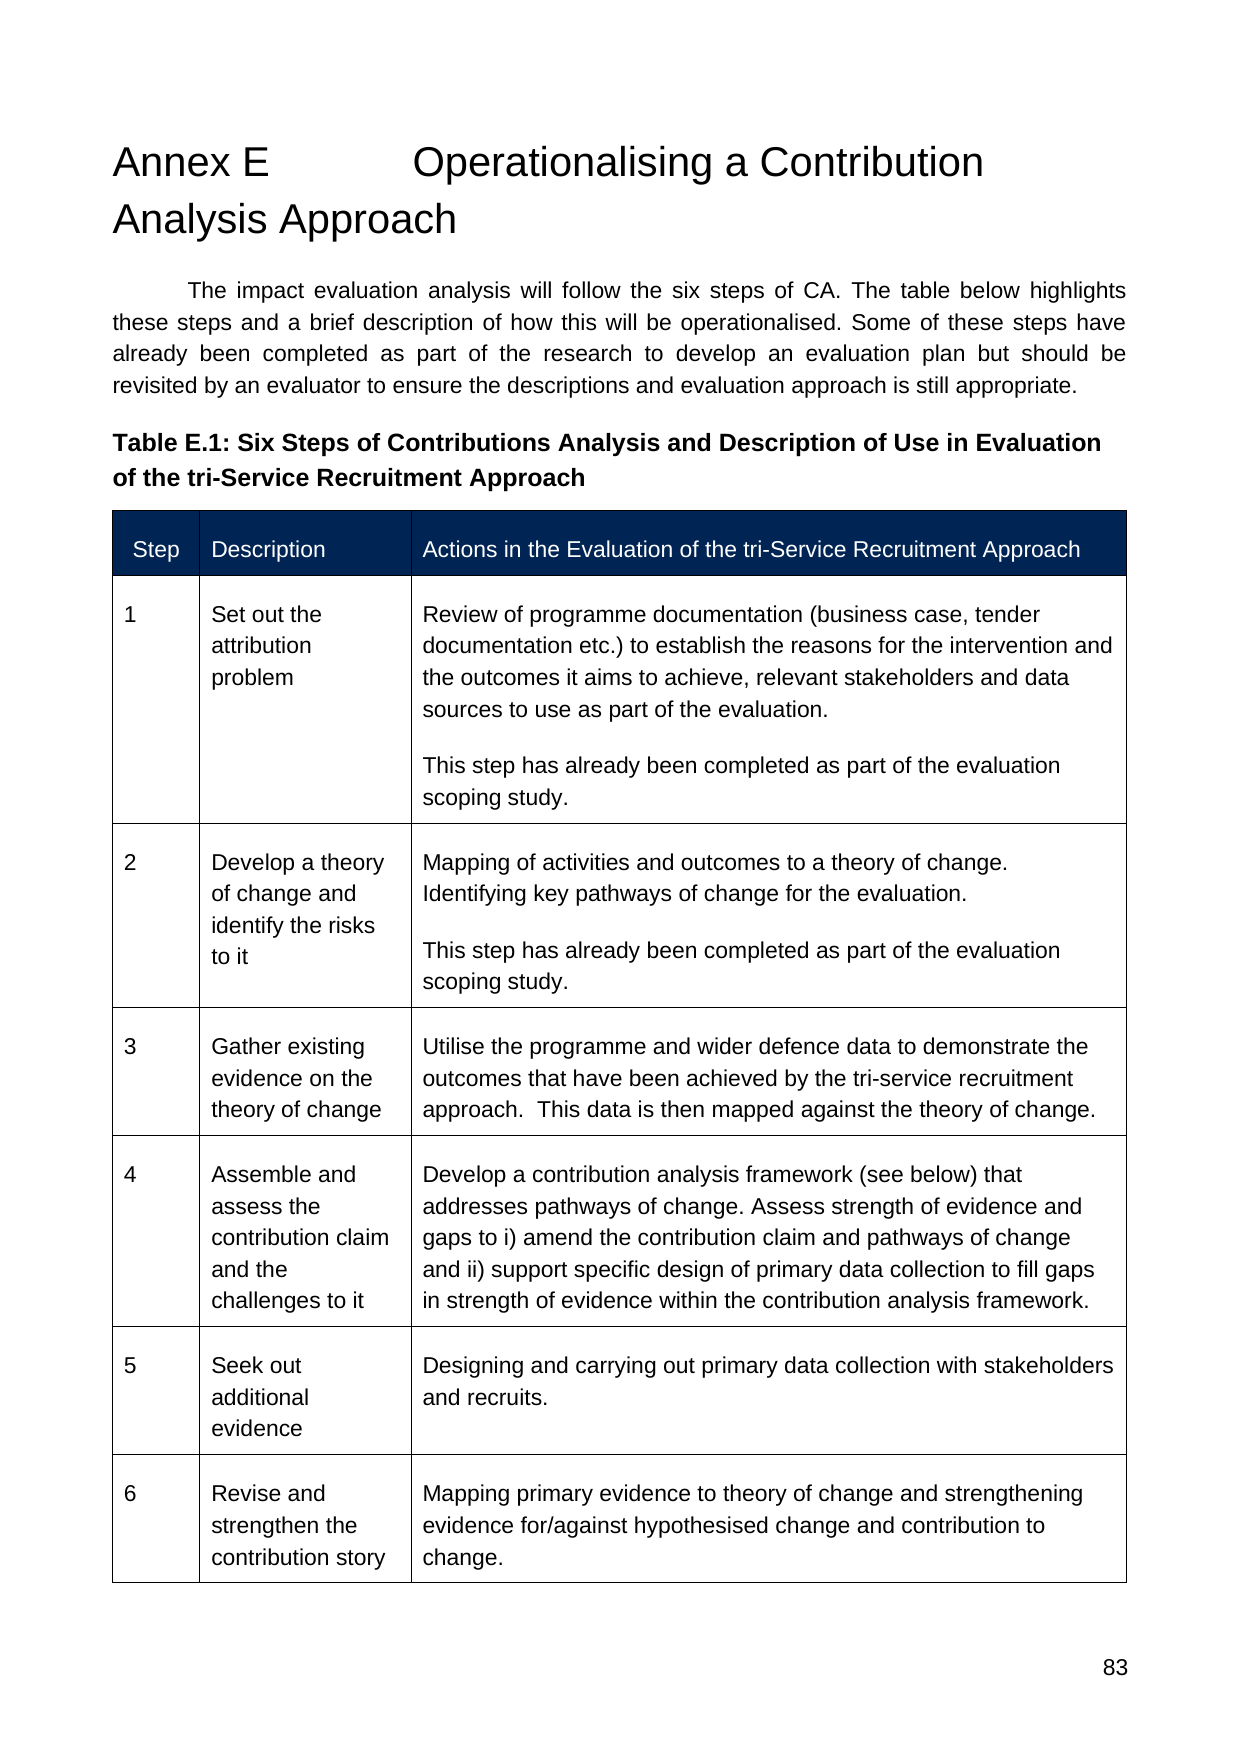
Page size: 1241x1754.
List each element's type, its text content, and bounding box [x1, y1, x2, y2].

table_header Actions in the Evaluation of the tri-Service Recruitment Approach [412, 511, 1126, 575]
text Table E.1: Six Steps of Contributions Analysis and Description of Use in Evaluation of the tri-Service Recruitment Approach [112, 428, 1128, 492]
table_cell 1 [113, 576, 199, 822]
table_cell 3 [113, 1008, 199, 1135]
table_cell Review of programme documentation (business case, tender documentation etc.) to establish the reasons for the intervention and the outcomes it aims to achieve, relevant stakeholders and data sources to use as part of the evaluation. This step has already been completed as part of the evaluation scoping study. [412, 576, 1126, 822]
table_cell Designing and carrying out primary data collection with stakeholders and recruits. [412, 1327, 1126, 1454]
table_header Description [200, 511, 411, 575]
table_cell 5 [113, 1327, 199, 1454]
table_cell Utilise the programme and wider defence data to demonstrate the outcomes that have been achieved by the tri-service recruitment approach. This data is then mapped against the theory of change. [412, 1008, 1126, 1135]
table_cell Revise and strengthen the contribution story [200, 1455, 411, 1582]
table_cell Mapping of activities and outcomes to a theory of change. Identifying key pathways of change for the evaluation. This step has already been completed as part of the evaluation scoping study. [412, 824, 1126, 1007]
table_header Step [113, 511, 199, 575]
table_cell Assemble and assess the contribution claim and the challenges to it [200, 1136, 411, 1326]
table_cell 2 [113, 824, 199, 1007]
table_cell Set out the attribution problem [200, 576, 411, 822]
table_cell Gather existing evidence on the theory of change [200, 1008, 411, 1135]
list The impact evaluation analysis will follow the six steps of CA. The table below highlights these steps and a brief description of how this will be operationalised. Some of these steps have already been completed as part of the research to develop an evaluation plan but should be revisited by an evaluator to ensure the descriptions and evaluation approach is still appropriate. [112, 277, 1128, 398]
table_cell Seek out additional evidence [200, 1327, 411, 1454]
table_cell Develop a contribution analysis framework (see below) that addresses pathways of change. Assess strength of evidence and gaps to i) amend the contribution claim and pathways of change and ii) support specific design of primary data collection to fill gaps in strength of evidence within the contribution analysis framework. [412, 1136, 1126, 1326]
table_cell 4 [113, 1136, 199, 1326]
table_cell Develop a theory of change and identify the risks to it [200, 824, 411, 1007]
table_cell 6 [113, 1455, 199, 1582]
subtitle Annex E Operationalising a Contribution Analysis Approach [112, 137, 1128, 243]
table_cell Mapping primary evidence to theory of change and strengthening evidence for/against hypothesised change and contribution to change. [412, 1455, 1126, 1582]
